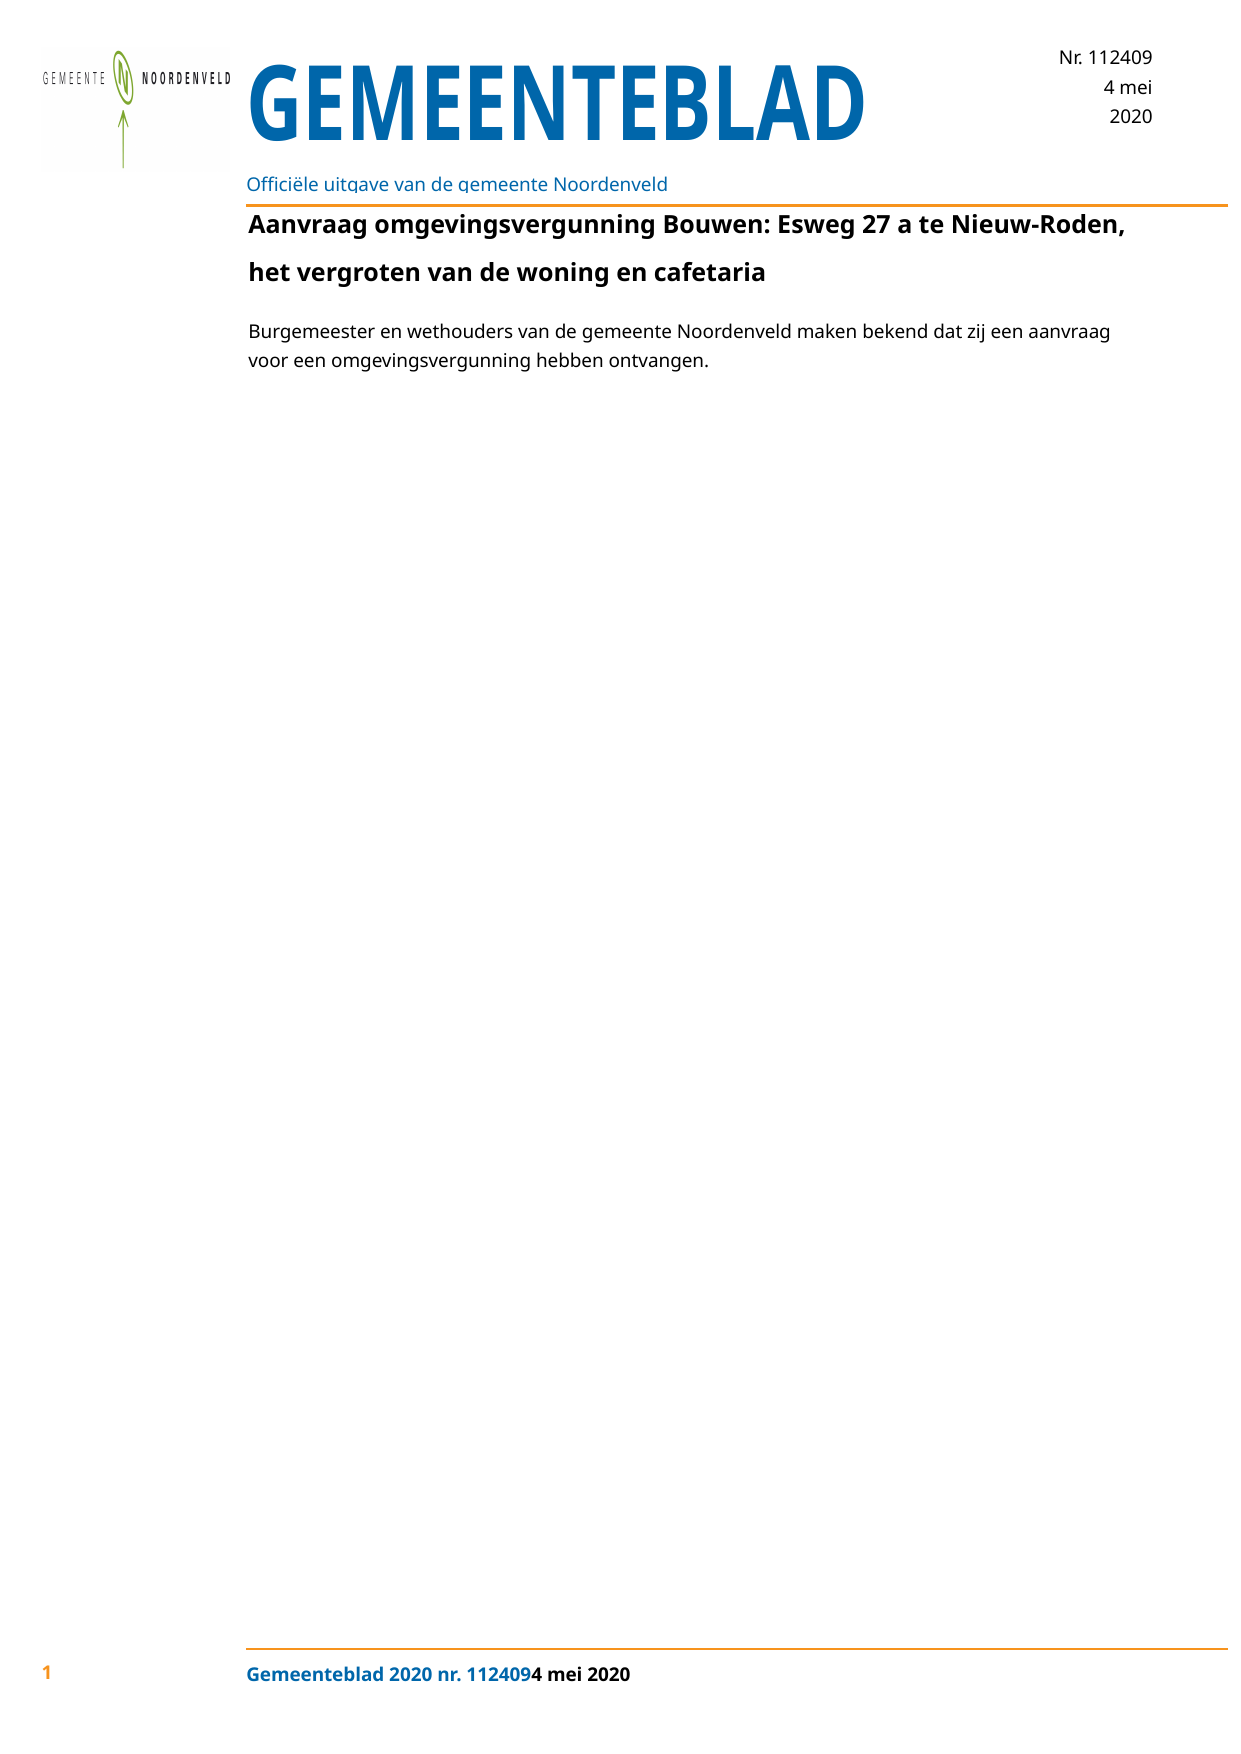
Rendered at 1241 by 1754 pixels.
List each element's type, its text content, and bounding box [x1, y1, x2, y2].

text Aanvraag omgevingsvergunning Bouwen: Esweg 27 a te Nieuw-Roden, het vergroten van de woning en cafetaria [248, 207, 1152, 288]
text Burgemeester en wethouders van de gemeente Noordenveld maken bekend dat zij een aanvraag voor een omgevingsvergunning hebben ontvangen. [248, 318, 1152, 373]
picture [41, 47, 231, 172]
